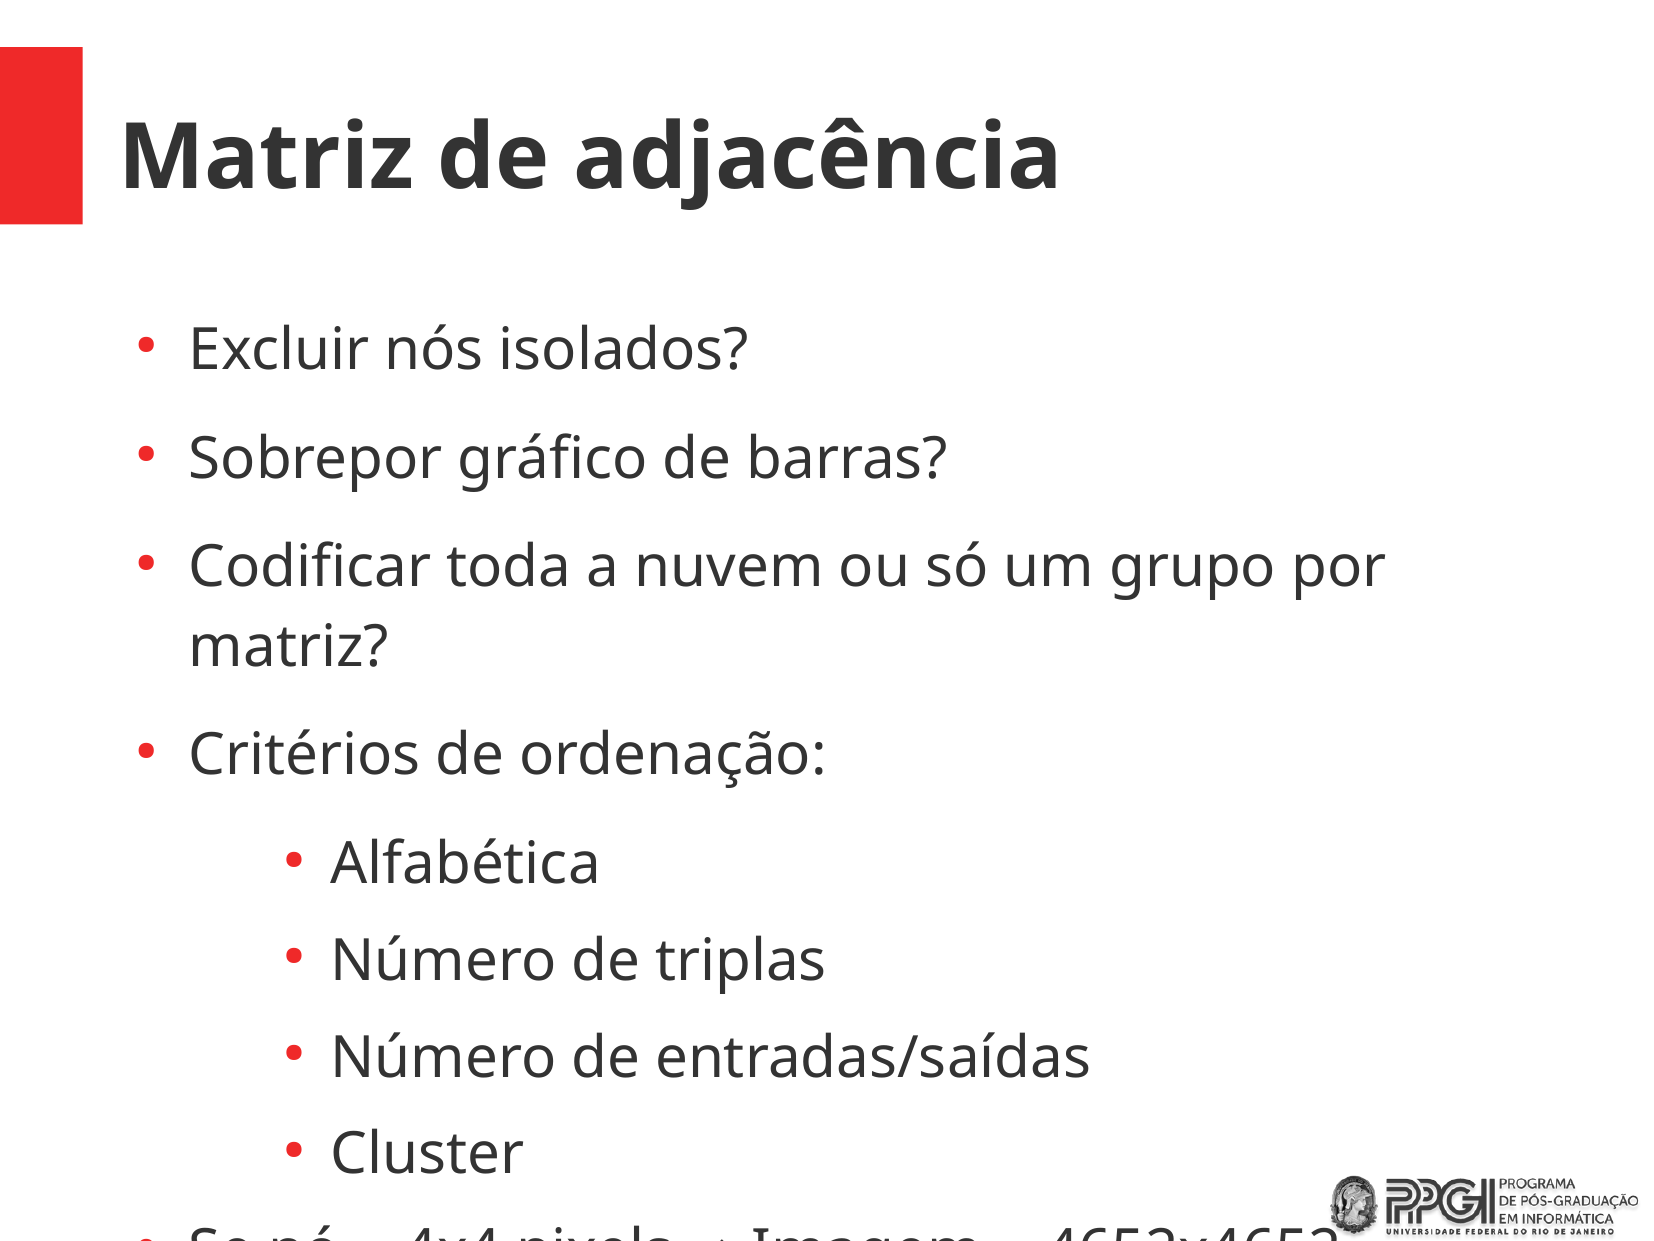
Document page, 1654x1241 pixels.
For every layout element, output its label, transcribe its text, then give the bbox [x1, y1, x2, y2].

title Matriz de adjacência [118, 49, 1571, 257]
list Excluir nós isolados? Sobrepor gráfico de barras? Codificar toda a nuvem ou só um grupo por matriz? Critérios de ordenação: Alfabética Número de triplas Número de entradas/saídas Cluster Se nó = 4x4 pixels → Imagem = 4652x4652 [118, 307, 1536, 1027]
